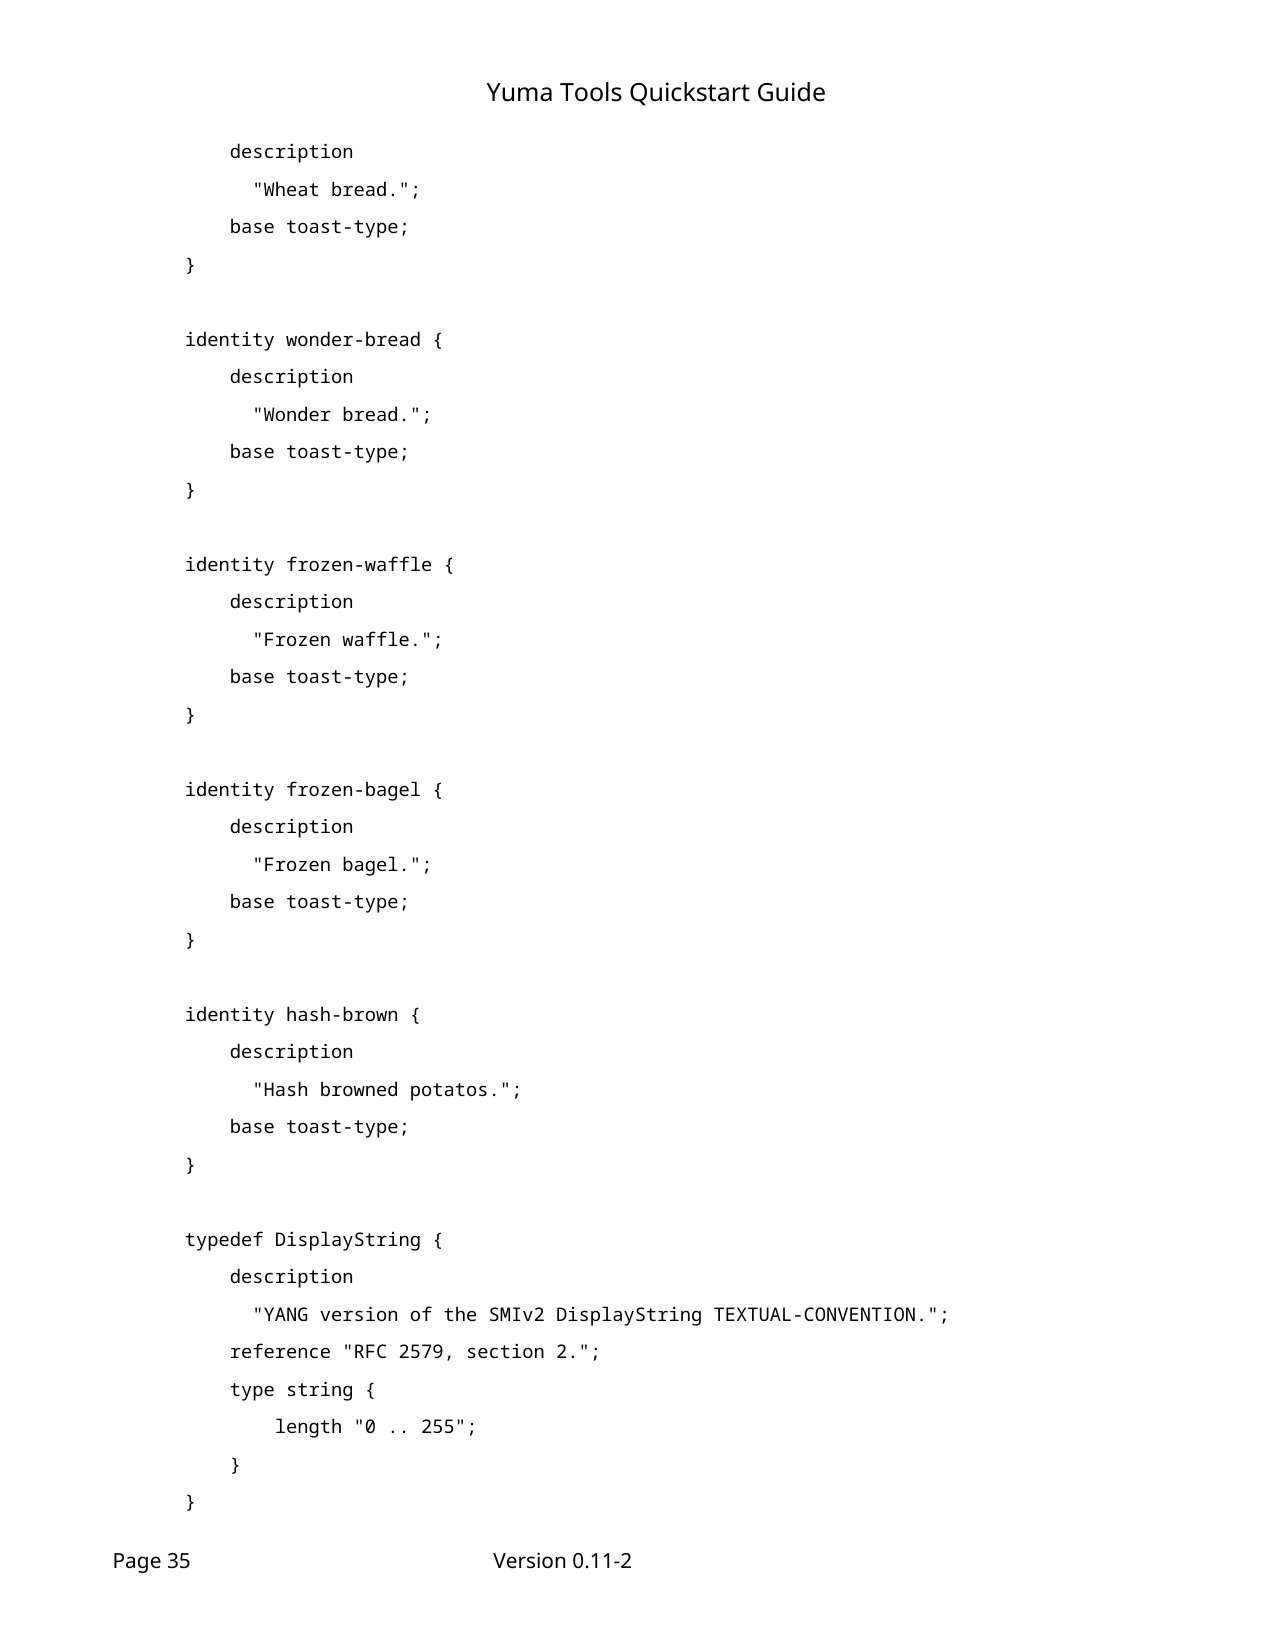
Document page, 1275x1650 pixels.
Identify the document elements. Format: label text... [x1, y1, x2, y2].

text } [139, 926, 1200, 952]
text base toast-type; [139, 1113, 1200, 1139]
text typedef DisplayString { [139, 1226, 1200, 1252]
text identity frozen-bagel { [139, 776, 1200, 802]
text base toast-type; [139, 213, 1200, 239]
text "Frozen bagel."; [139, 851, 1200, 877]
text description [139, 138, 1200, 164]
text } [139, 1451, 1200, 1477]
text "Frozen waffle."; [139, 626, 1200, 652]
text length "0 .. 255"; [139, 1413, 1200, 1439]
text base toast-type; [139, 888, 1200, 914]
text type string { [139, 1376, 1200, 1402]
text reference "RFC 2579, section 2."; [139, 1338, 1200, 1364]
text identity wonder-bread { [139, 326, 1200, 352]
text "Wheat bread."; [139, 176, 1200, 202]
text identity hash-brown { [139, 1001, 1200, 1027]
text description [139, 1263, 1200, 1289]
text base toast-type; [139, 663, 1200, 689]
text description [139, 813, 1200, 839]
text description [139, 1038, 1200, 1064]
text } [139, 1151, 1200, 1177]
text } [139, 701, 1200, 727]
text "YANG version of the SMIv2 DisplayString TEXTUAL-CONVENTION."; [139, 1301, 1200, 1327]
text description [139, 363, 1200, 389]
text base toast-type; [139, 438, 1200, 464]
text } [139, 1488, 1200, 1514]
text description [139, 588, 1200, 614]
text } [139, 251, 1200, 277]
text } [139, 476, 1200, 502]
text identity frozen-waffle { [139, 551, 1200, 577]
text "Hash browned potatos."; [139, 1076, 1200, 1102]
text "Wonder bread."; [139, 401, 1200, 427]
